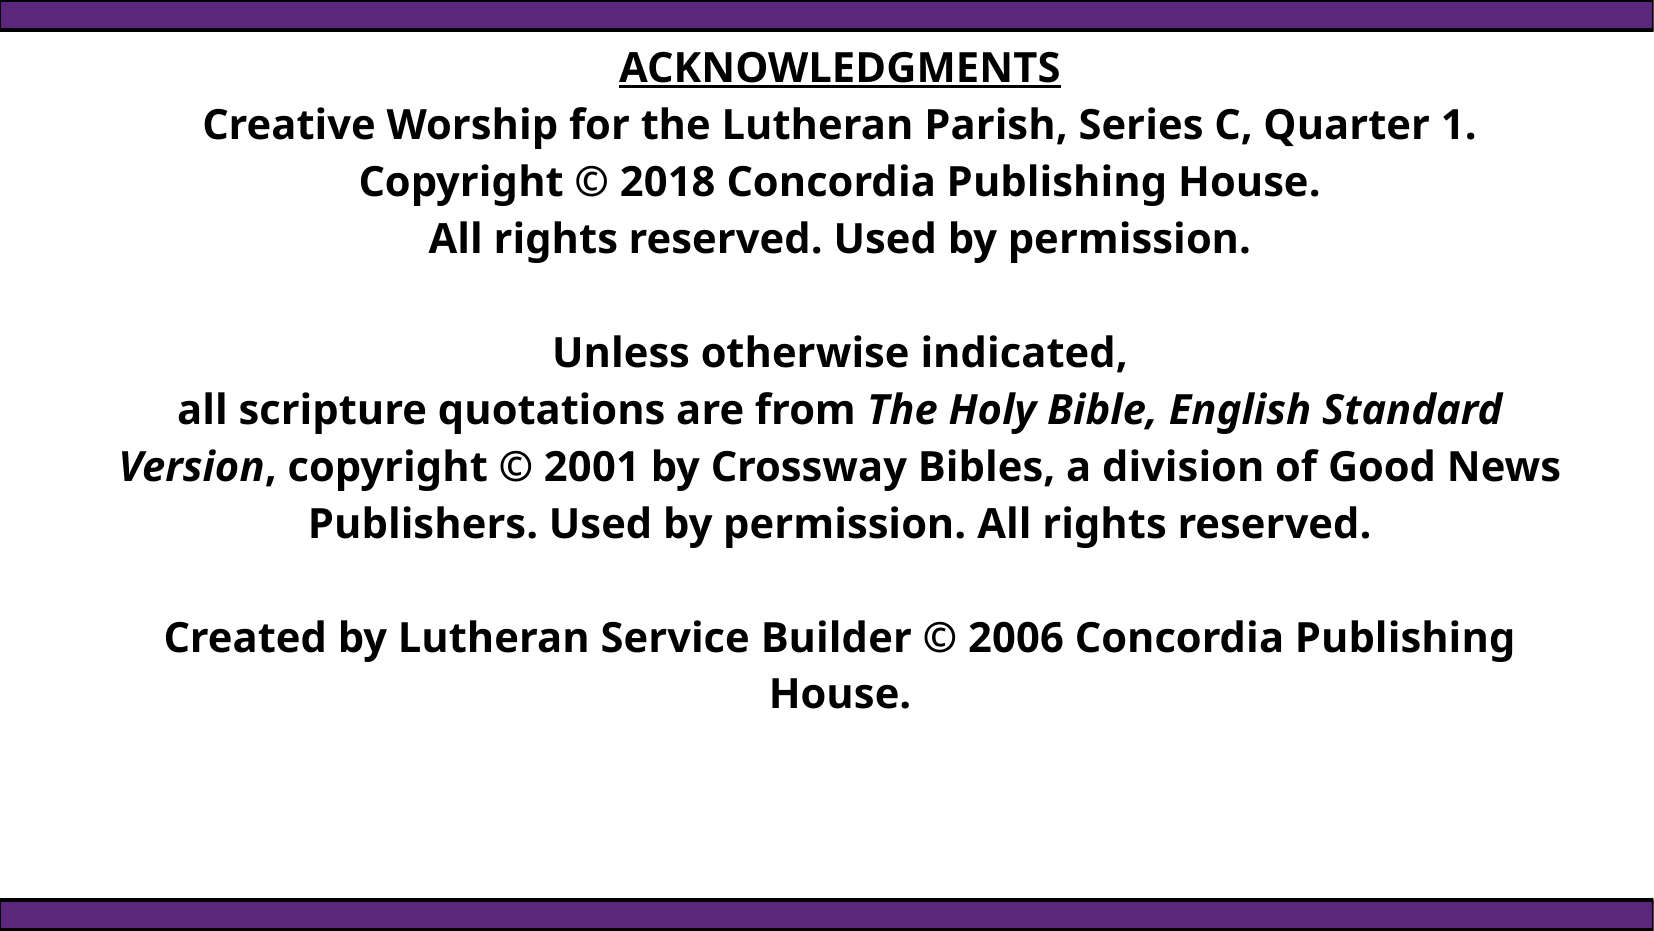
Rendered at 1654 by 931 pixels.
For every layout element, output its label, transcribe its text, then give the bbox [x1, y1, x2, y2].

text_box [0, 900, 1654, 931]
text_box ACKNOWLEDGMENTS Creative Worship for the Lutheran Parish, Series C, Quarter 1. Copyright © 2018 Concordia Publishing House. All rights reserved. Used by permission. Unless otherwise indicated, all scripture quotations are from The Holy Bible, English Standard Version, copyright © 2001 by Crossway Bibles, a division of Good News Publishers. Used by permission. All rights reserved. Created by Lutheran Service Builder © 2006 Concordia Publishing House. [90, 30, 1591, 656]
picture [0, 31, 1654, 900]
text_box [0, 0, 1654, 31]
